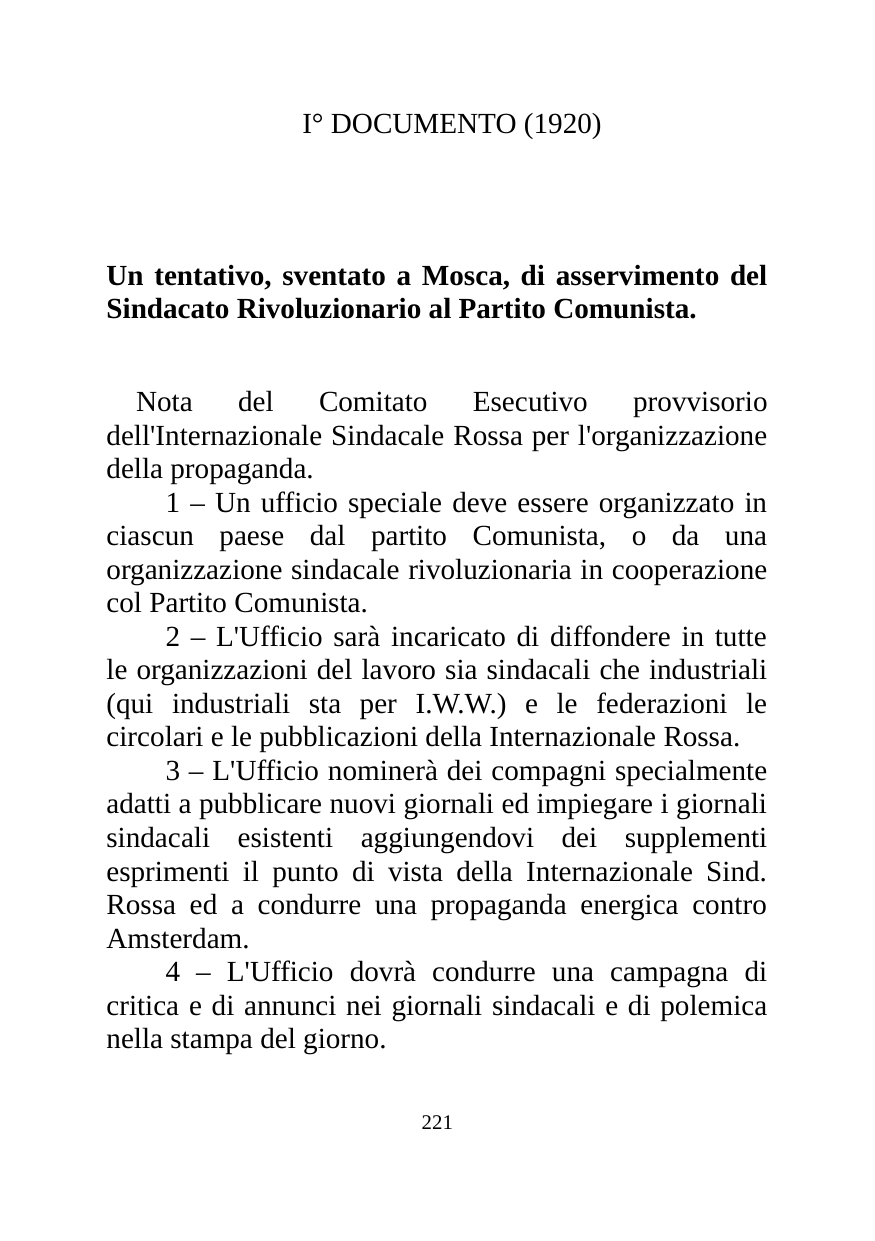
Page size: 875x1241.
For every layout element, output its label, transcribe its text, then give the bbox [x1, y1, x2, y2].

text 1 – Un ufficio speciale deve essere organizzato in ciascun paese dal partito Comunista, o da una organizzazione sindacale rivoluzionaria in cooperazione col Partito Comunista. [106, 485, 768, 619]
text 3 – L'Ufficio nominerà dei compagni specialmente adatti a pubblicare nuovi giornali ed impiegare i giornali sindacali esistenti aggiungendovi dei supplementi esprimenti il punto di vista della Internazionale Sind. Rossa ed a condurre una propaganda energica contro Amsterdam. [106, 753, 768, 954]
text 2 – L'Ufficio sarà incaricato di diffondere in tutte le organizzazioni del lavoro sia sindacali che industriali (qui industriali sta per I.W.W.) e le federazioni le circolari e le pubblicazioni della Internazionale Rossa. [106, 619, 768, 753]
text I° DOCUMENTO (1920) [106, 106, 768, 140]
text Un tentativo, sventato a Mosca, di asservimento del Sindacato Rivoluzionario al Partito Comunista. [106, 258, 768, 325]
text 4 – L'Ufficio dovrà condurre una campagna di critica e di annunci nei giornali sindacali e di polemica nella stampa del giorno. [106, 954, 768, 1055]
text Nota del Comitato Esecutivo provvisorio dell'Internazionale Sindacale Rossa per l'organizzazione della propaganda. [106, 384, 768, 485]
